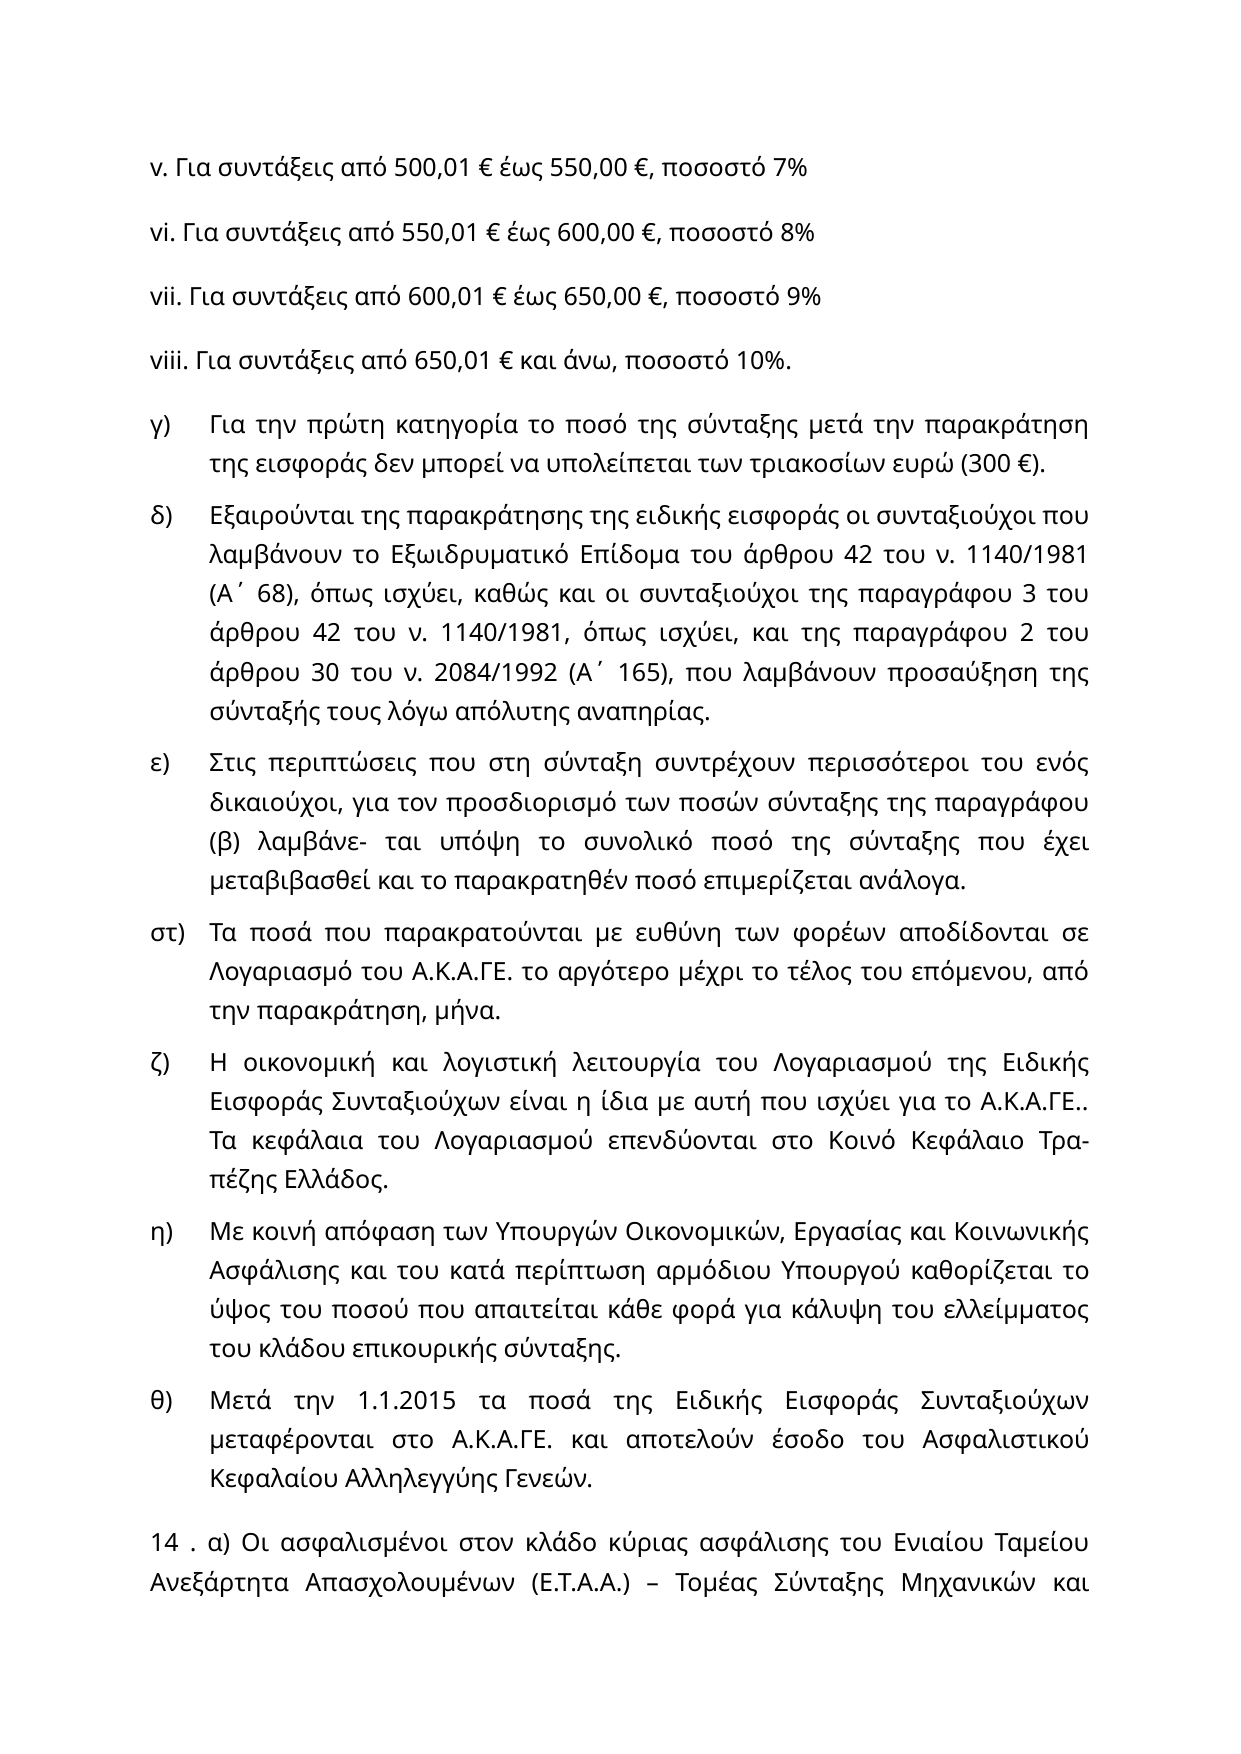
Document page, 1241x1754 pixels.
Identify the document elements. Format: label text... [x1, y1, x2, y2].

text 14 . α) Οι ασφαλισμένοι στον κλάδο κύριας ασφάλισης του Ενιαίου Ταμείου Ανεξάρτητα Απασχολουμένων (Ε.Τ.Α.Α.) – Τομέας Σύνταξης Μηχανικών και [150, 1525, 1090, 1598]
list θ) Μετά την 1.1.2015 τα ποσά της Ειδικής Εισφοράς Συνταξιούχων μεταφέρονται στο Α.Κ.Α.ΓΕ. και αποτελούν έσοδο του Ασφαλιστικού Κεφαλαίου Αλληλεγγύης Γενεών. [150, 1382, 1090, 1495]
text v. Για συντάξεις από 500,01 € έως 550,00 €, ποσοστό 7% [150, 150, 1090, 184]
list στ) Τα ποσά που παρακρατούνται με ευθύνη των φορέων αποδίδονται σε Λογαριασμό του Α.Κ.Α.ΓΕ. το αργότερο μέχρι το τέλος του επόμενου, από την παρακράτηση, μήνα. [150, 914, 1090, 1027]
text viii. Για συντάξεις από 650,01 € και άνω, ποσοστό 10%. [150, 342, 1090, 377]
list ε) Στις περιπτώσεις που στη σύνταξη συντρέχουν περισσότεροι του ενός δικαιούχοι, για τον προσδιορισμό των ποσών σύνταξης της παραγράφου (β) λαμβάνε- ται υπόψη το συνολικό ποσό της σύνταξης που έχει μεταβιβασθεί και το παρακρατηθέν ποσό επιμερίζεται ανάλογα. [150, 745, 1090, 897]
text vii. Για συντάξεις από 600,01 € έως 650,00 €, ποσοστό 9% [150, 278, 1090, 312]
text vi. Για συντάξεις από 550,01 € έως 600,00 €, ποσοστό 8% [150, 214, 1090, 248]
list η) Με κοινή απόφαση των Υπουργών Οικονομικών, Εργασίας και Κοινωνικής Ασφάλισης και του κατά περίπτωση αρμόδιου Υπουργού καθορίζεται το ύψος του ποσού που απαιτείται κάθε φορά για κάλυψη του ελλείμματος του κλάδου επικουρικής σύνταξης. [150, 1213, 1090, 1365]
list γ) Για την πρώτη κατηγορία το ποσό της σύνταξης μετά την παρακράτηση της εισφοράς δεν μπορεί να υπολείπεται των τριακοσίων ευρώ (300 €). [150, 407, 1090, 480]
list ζ) Η οικονομική και λογιστική λειτουργία του Λογαριασμού της Ειδικής Εισφοράς Συνταξιούχων είναι η ίδια με αυτή που ισχύει για το Α.Κ.Α.ΓΕ.. Τα κεφάλαια του Λογαριασμού επενδύονται στο Κοινό Κεφάλαιο Τρα- πέζης Ελλάδος. [150, 1044, 1090, 1196]
list δ) Εξαιρούνται της παρακράτησης της ειδικής εισφοράς οι συνταξιούχοι που λαμβάνουν το Εξωιδρυματικό Επίδομα του άρθρου 42 του ν. 1140/1981 (Α΄ 68), όπως ισχύει, καθώς και οι συνταξιούχοι της παραγράφου 3 του άρθρου 42 του ν. 1140/1981, όπως ισχύει, και της παραγράφου 2 του άρθρου 30 του ν. 2084/1992 (Α΄ 165), που λαμβάνουν προσαύξηση της σύνταξής τους λόγω απόλυτης αναπηρίας. [150, 497, 1090, 727]
